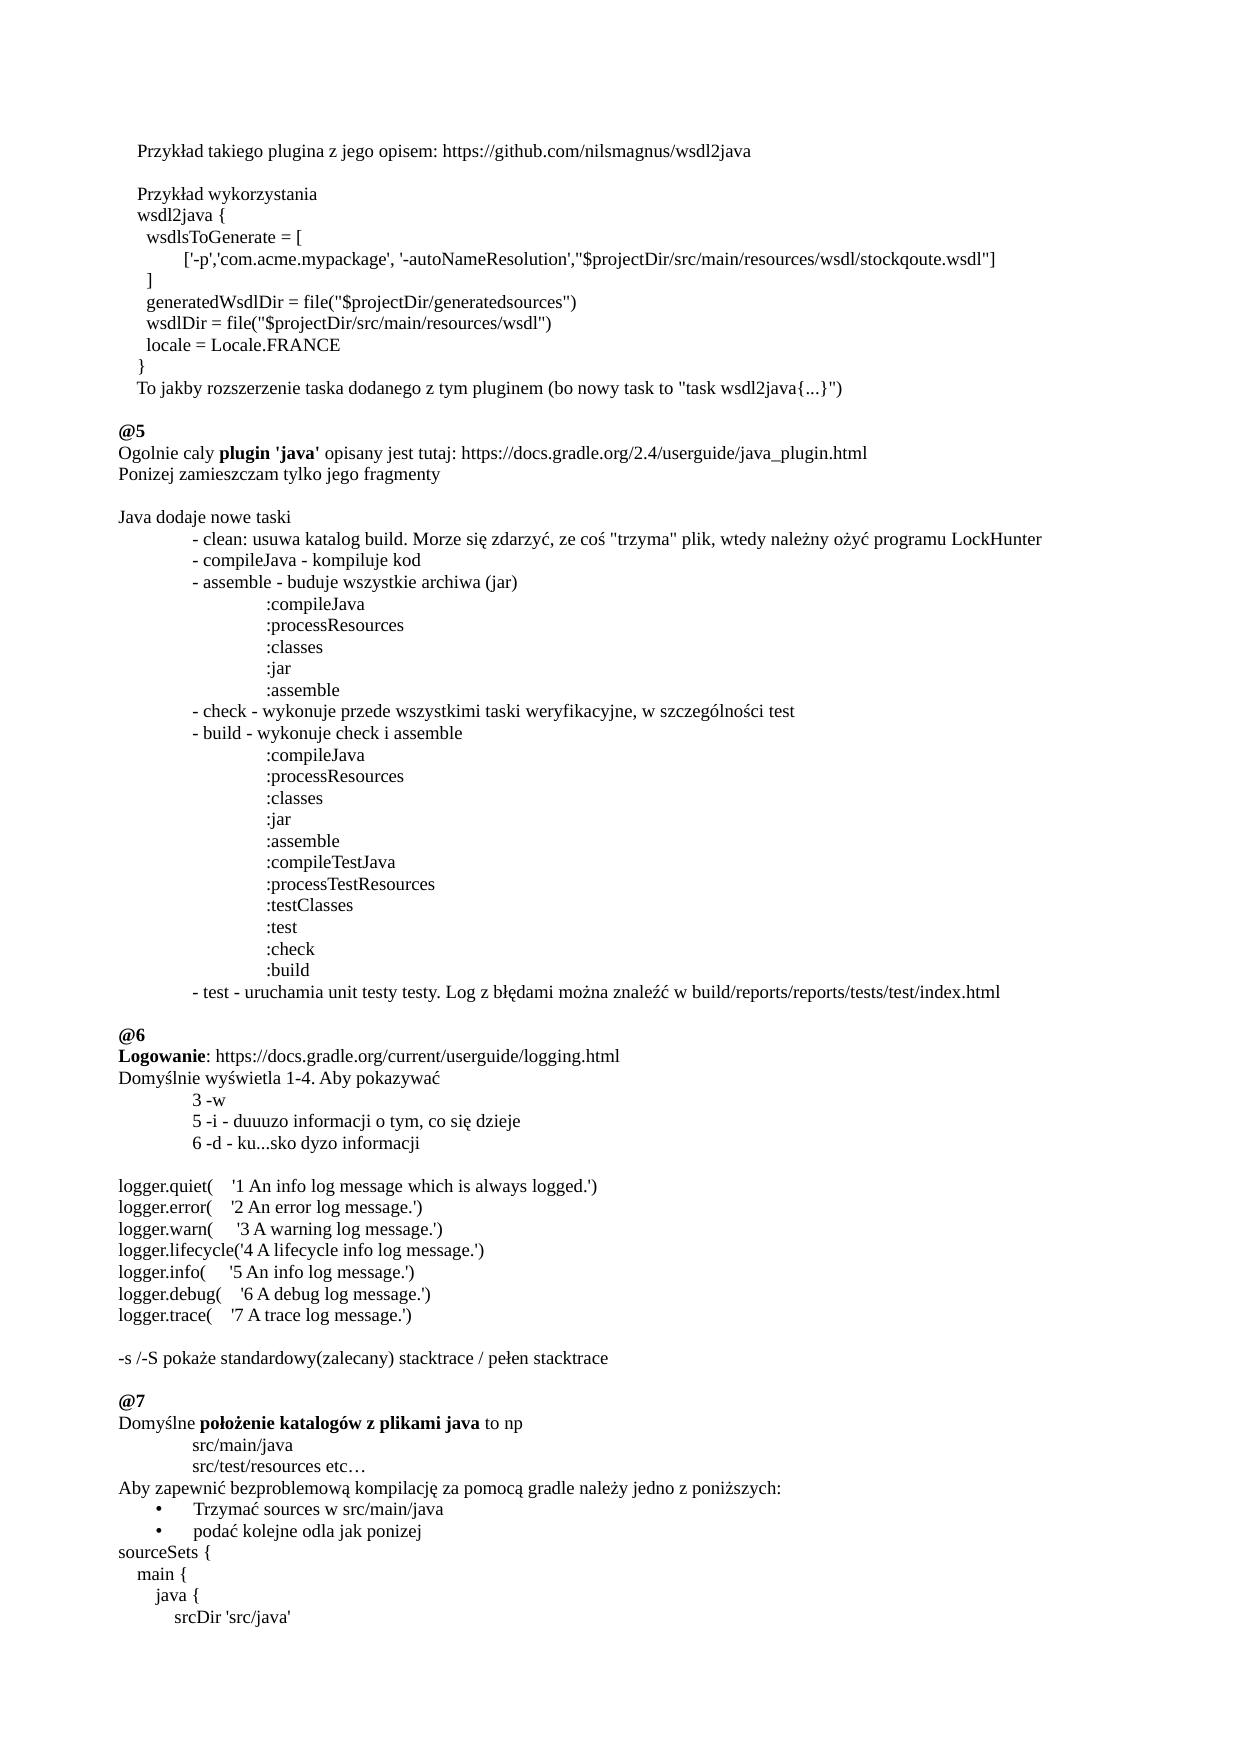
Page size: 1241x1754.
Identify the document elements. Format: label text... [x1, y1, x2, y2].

text - check - wykonuje przede wszystkimi taski weryfikacyjne, w szczególności test [118, 700, 1122, 722]
text :classes [118, 787, 1122, 808]
text srcDir 'src/java' [118, 1606, 1122, 1627]
text logger.trace( '7 A trace log message.') [118, 1304, 1122, 1326]
text ['-p','com.acme.mypackage', '-autoNameResolution',"$projectDir/src/main/resources/wsdl/stockqoute.wsdl"] [118, 247, 1122, 269]
list Trzymać sources w src/main/java [156, 1498, 1122, 1520]
text 6 -d - ku...sko dyzo informacji [118, 1132, 1122, 1153]
text :assemble [118, 830, 1122, 851]
text - clean: usuwa katalog build. Morze się zdarzyć, ze coś "trzyma" plik, wtedy należny ożyć programu LockHunter [118, 528, 1122, 549]
text To jakby rozszerzenie taska dodanego z tym pluginem (bo nowy task to "task wsdl2java{...}") [118, 377, 1122, 398]
text Ponizej zamieszczam tylko jego fragmenty [118, 463, 1122, 485]
text - build - wykonuje check i assemble [118, 722, 1122, 743]
text :compileTestJava [118, 851, 1122, 873]
text :compileJava [118, 743, 1122, 765]
text - compileJava - kompiluje kod [118, 549, 1122, 571]
text - assemble - buduje wszystkie archiwa (jar) [118, 571, 1122, 592]
text :jar [118, 657, 1122, 679]
text @5 [118, 420, 1122, 442]
text :test [118, 916, 1122, 937]
text -s /-S pokaże standardowy(zalecany) stacktrace / pełen stacktrace [118, 1347, 1122, 1369]
text Domyślnie wyświetla 1-4. Aby pokazywać [118, 1067, 1122, 1088]
text sourceSets { [118, 1541, 1122, 1563]
text main { [118, 1563, 1122, 1584]
text java { [118, 1584, 1122, 1606]
text Java dodaje nowe taski [118, 506, 1122, 528]
text :jar [118, 808, 1122, 830]
text :processTestResources [118, 873, 1122, 894]
text locale = Locale.FRANCE [118, 334, 1122, 355]
text :check [118, 937, 1122, 959]
text logger.quiet( '1 An info log message which is always logged.') [118, 1175, 1122, 1196]
text wsdlsToGenerate = [ [118, 226, 1122, 247]
text logger.info( '5 An info log message.') [118, 1261, 1122, 1282]
text 5 -i - duuuzo informacji o tym, co się dzieje [118, 1110, 1122, 1132]
text logger.debug( '6 A debug log message.') [118, 1282, 1122, 1304]
text Przykład takiego plugina z jego opisem: https://github.com/nilsmagnus/wsdl2java [118, 140, 1122, 161]
text :processResources [118, 614, 1122, 636]
text :assemble [118, 679, 1122, 700]
text src/test/resources etc… [118, 1455, 1122, 1477]
text :build [118, 959, 1122, 981]
text logger.warn( '3 A warning log message.') [118, 1218, 1122, 1239]
text 3 -w [118, 1088, 1122, 1110]
list podać kolejne odla jak ponizej [156, 1520, 1122, 1541]
text src/main/java [118, 1433, 1122, 1455]
text logger.error( '2 An error log message.') [118, 1196, 1122, 1218]
text Domyślne położenie katalogów z plikami java to np [118, 1412, 1122, 1433]
text - test - uruchamia unit testy testy. Log z błędami można znaleźć w build/reports/reports/tests/test/index.html [118, 981, 1122, 1002]
text :testClasses [118, 894, 1122, 916]
text @7 [118, 1390, 1122, 1412]
text Przykład wykorzystania [118, 183, 1122, 204]
text :processResources [118, 765, 1122, 787]
text } [118, 355, 1122, 377]
text Logowanie: https://docs.gradle.org/current/userguide/logging.html [118, 1045, 1122, 1067]
text Ogolnie caly plugin 'java' opisany jest tutaj: https://docs.gradle.org/2.4/userguide/java_plugin.html [118, 442, 1122, 463]
text logger.lifecycle('4 A lifecycle info log message.') [118, 1239, 1122, 1261]
text :classes [118, 636, 1122, 657]
text :compileJava [118, 592, 1122, 614]
text Aby zapewnić bezproblemową kompilację za pomocą gradle należy jedno z poniższych: [118, 1477, 1122, 1498]
text @6 [118, 1024, 1122, 1045]
text wsdlDir = file("$projectDir/src/main/resources/wsdl") [118, 312, 1122, 334]
text wsdl2java { [118, 204, 1122, 226]
text generatedWsdlDir = file("$projectDir/generatedsources") [118, 291, 1122, 312]
text ] [118, 269, 1122, 291]
